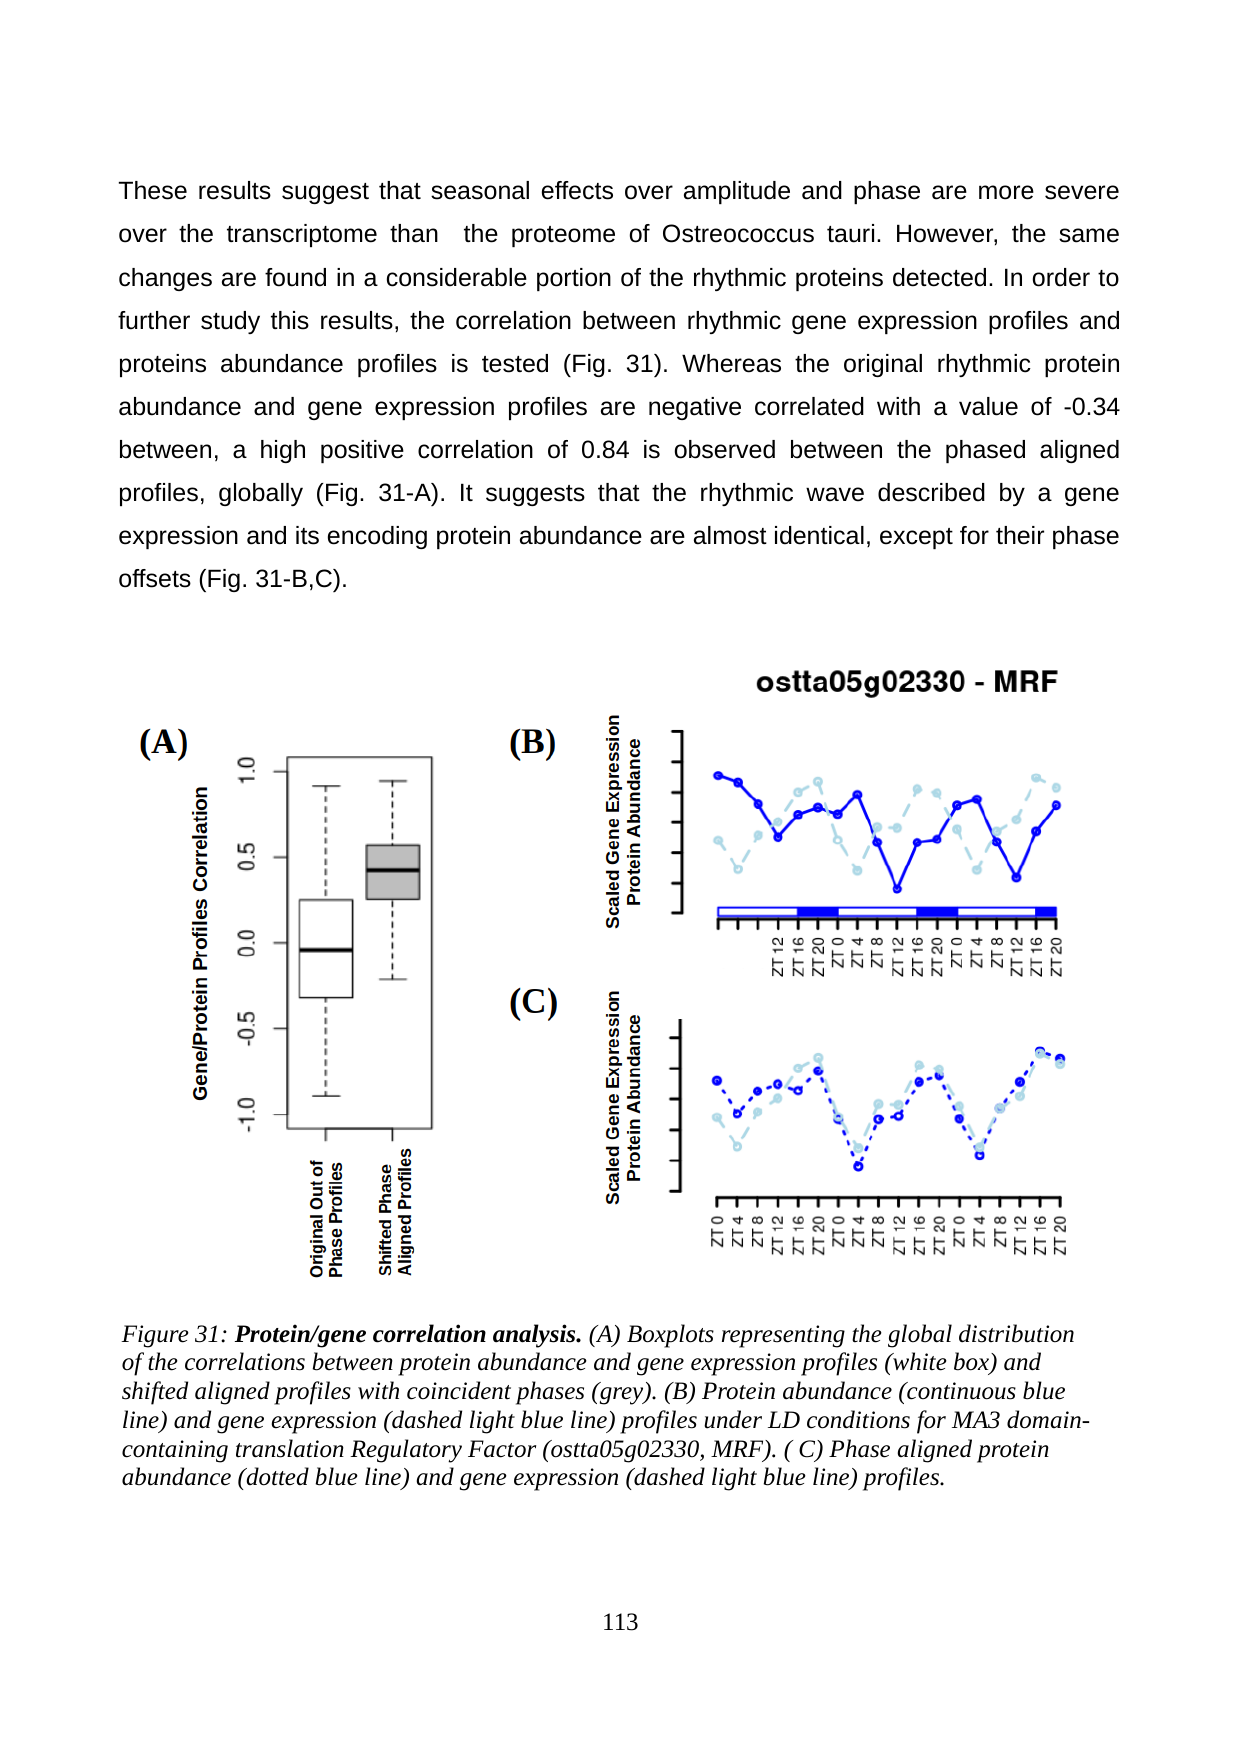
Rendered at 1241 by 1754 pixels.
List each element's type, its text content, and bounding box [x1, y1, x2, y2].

text These results suggest that seasonal effects over amplitude and phase are more severe over the transcriptome than the proteome of Ostreococcus tauri. However, the same changes are found in a considerable portion of the rhythmic proteins detected. In order to further study this results, the correlation between rhythmic gene expression profiles and proteins abundance profiles is tested (Fig. 31). Whereas the original rhythmic protein abundance and gene expression profiles are negative correlated with a value of -0.34 between, a high positive correlation of 0.84 is observed between the phased aligned profiles, globally (Fig. 31-A). It suggests that the rhythmic wave described by a gene expression and its encoding protein abundance are almost identical, except for their phase offsets (Fig. 31-B,C). [118, 176, 1122, 593]
picture [121, 661, 1099, 1319]
text Figure 31: Protein/gene correlation analysis. (A) Boxplots representing the global distribution of the correlations between protein abundance and gene expression profiles (white box) and shifted aligned profiles with coincident phases (grey). (B) Protein abundance (continuous blue line) and gene expression (dashed light blue line) profiles under LD conditions for MA3 domain-containing translation Regulatory Factor (ostta05g02330, MRF). ( C) Phase aligned protein abundance (dotted blue line) and gene expression (dashed light blue line) profiles. [122, 1319, 1099, 1491]
